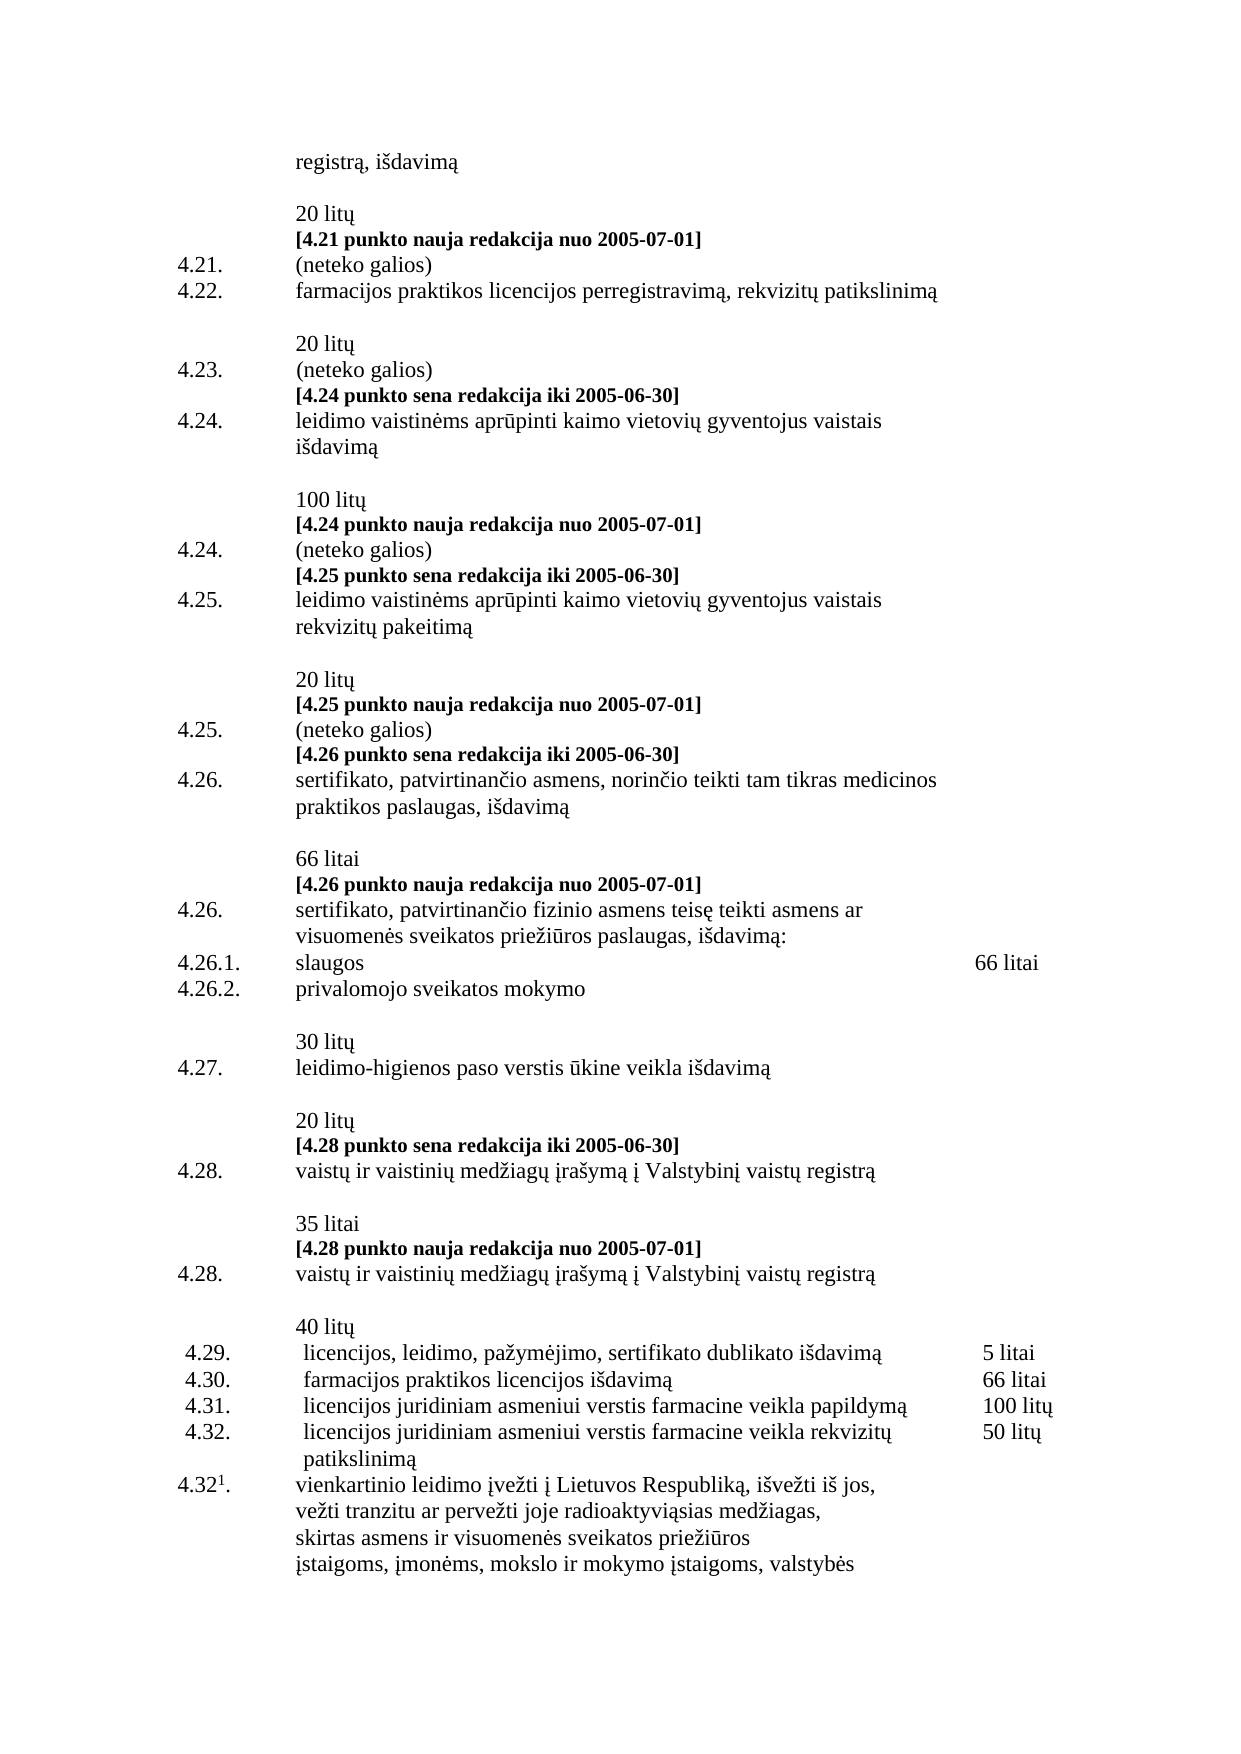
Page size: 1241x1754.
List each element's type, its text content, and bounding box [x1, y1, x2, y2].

table_cell 100 litų [971, 1392, 1074, 1418]
text [4.21 punkto nauja redakcija nuo 2005-07-01] [177, 227, 1122, 251]
text 4.25. leidimo vaistinėms aprūpinti kaimo vietovių gyventojus vaistais rekvizitų pakeitimą 20 litų [177, 587, 945, 692]
subtitle 4.321. vienkartinio leidimo įvežti į Lietuvos Respubliką, išvežti iš jos, [177, 1471, 945, 1497]
table_cell farmacijos praktikos licencijos išdavimą [292, 1366, 971, 1392]
table_cell 4.30. [174, 1366, 292, 1392]
text 4.25. (neteko galios) [177, 716, 945, 742]
text [4.25 punkto nauja redakcija nuo 2005-07-01] [177, 692, 1122, 716]
text 4.22. farmacijos praktikos licencijos perregistravimą, rekvizitų patikslinimą 20 litų [177, 277, 945, 356]
text 4.26. sertifikato, patvirtinančio asmens, norinčio teikti tam tikras medicinos praktikos paslaugas, išdavimą 66 litai [177, 766, 945, 872]
text 4.24. leidimo vaistinėms aprūpinti kaimo vietovių gyventojus vaistais išdavimą 100 litų [177, 407, 945, 512]
subtitle vežti tranzitu ar pervežti joje radioaktyviąsias medžiagas, [177, 1497, 945, 1524]
text [4.28 punkto nauja redakcija nuo 2005-07-01] [177, 1236, 1122, 1260]
subtitle įstaigoms, įmonėms, mokslo ir mokymo įstaigoms, valstybės [177, 1550, 945, 1577]
list (neteko galios) [177, 356, 945, 383]
text 4.26.2. privalomojo sveikatos mokymo 30 litų [177, 975, 945, 1054]
text 4.28. vaistų ir vaistinių medžiagų įrašymą į Valstybinį vaistų registrą 40 litų [177, 1260, 945, 1339]
table_header 4.29. [174, 1339, 292, 1366]
text [4.25 punkto sena redakcija iki 2005-06-30] [177, 562, 1122, 587]
text visuomenės sveikatos priežiūros paslaugas, išdavimą: [177, 922, 1122, 949]
table_cell licencijos juridiniam asmeniui verstis farmacine veikla rekvizitų patikslinimą [292, 1419, 971, 1471]
text 4.24. (neteko galios) [177, 536, 945, 562]
text [4.26 punkto nauja redakcija nuo 2005-07-01] [177, 872, 1122, 896]
text 4.27. leidimo-higienos paso verstis ūkine veikla išdavimą 20 litų [177, 1054, 945, 1133]
text 4.26. sertifikato, patvirtinančio fizinio asmens teisę teikti asmens ar [177, 896, 1122, 922]
table_cell 4.31. [174, 1392, 292, 1418]
table_cell licencijos juridiniam asmeniui verstis farmacine veikla papildymą [292, 1392, 971, 1418]
text [4.26 punkto sena redakcija iki 2005-06-30] [177, 742, 1122, 766]
text [4.24 punkto nauja redakcija nuo 2005-07-01] [177, 512, 1122, 536]
table_header 5 litai [971, 1339, 1074, 1366]
table_cell 66 litai [971, 1366, 1074, 1392]
text 4.26.1. slaugos 66 litai [177, 949, 1122, 975]
text 4.21. (neteko galios) [177, 251, 945, 277]
text [4.24 punkto sena redakcija iki 2005-06-30] [177, 383, 1122, 407]
table_cell 4.32. [174, 1419, 292, 1471]
table_cell 50 litų [971, 1419, 1074, 1471]
text 4.28. vaistų ir vaistinių medžiagų įrašymą į Valstybinį vaistų registrą 35 litai [177, 1157, 945, 1236]
text [4.28 punkto sena redakcija iki 2005-06-30] [177, 1133, 1122, 1157]
subtitle skirtas asmens ir visuomenės sveikatos priežiūros [177, 1524, 945, 1550]
table_header licencijos, leidimo, pažymėjimo, sertifikato dublikato išdavimą [292, 1339, 971, 1366]
text registrą, išdavimą 20 litų [177, 148, 945, 227]
